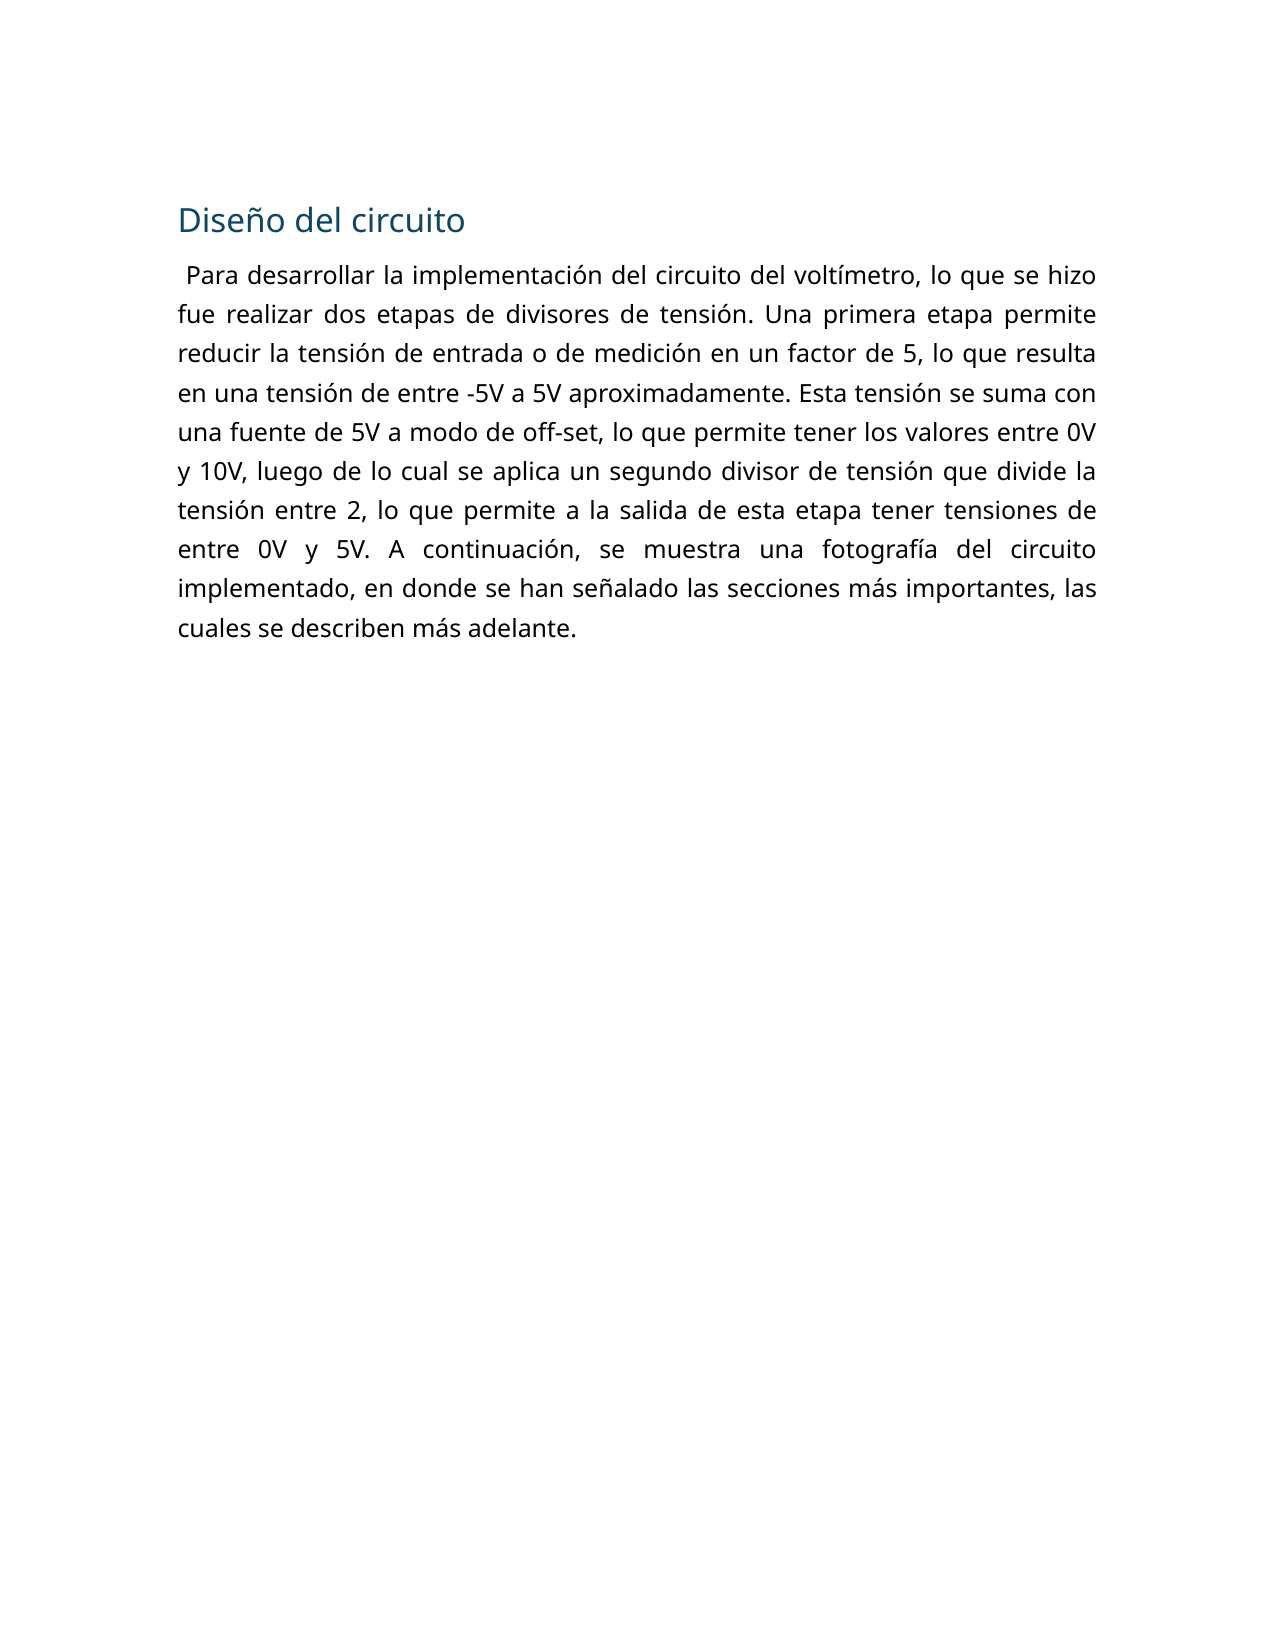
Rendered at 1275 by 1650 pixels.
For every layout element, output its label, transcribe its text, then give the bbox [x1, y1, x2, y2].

subtitle Diseño del circuito [177, 197, 1098, 243]
text Para desarrollar la implementación del circuito del voltímetro, lo que se hizo fue realizar dos etapas de divisores de tensión. Una primera etapa permite reducir la tensión de entrada o de medición en un factor de 5, lo que resulta en una tensión de entre -5V a 5V aproximadamente. Esta tensión se suma con una fuente de 5V a modo de off-set, lo que permite tener los valores entre 0V y 10V, luego de lo cual se aplica un segundo divisor de tensión que divide la tensión entre 2, lo que permite a la salida de esta etapa tener tensiones de entre 0V y 5V. A continuación, se muestra una fotografía del circuito implementado, en donde se han señalado las secciones más importantes, las cuales se describen más adelante. [177, 258, 1098, 644]
